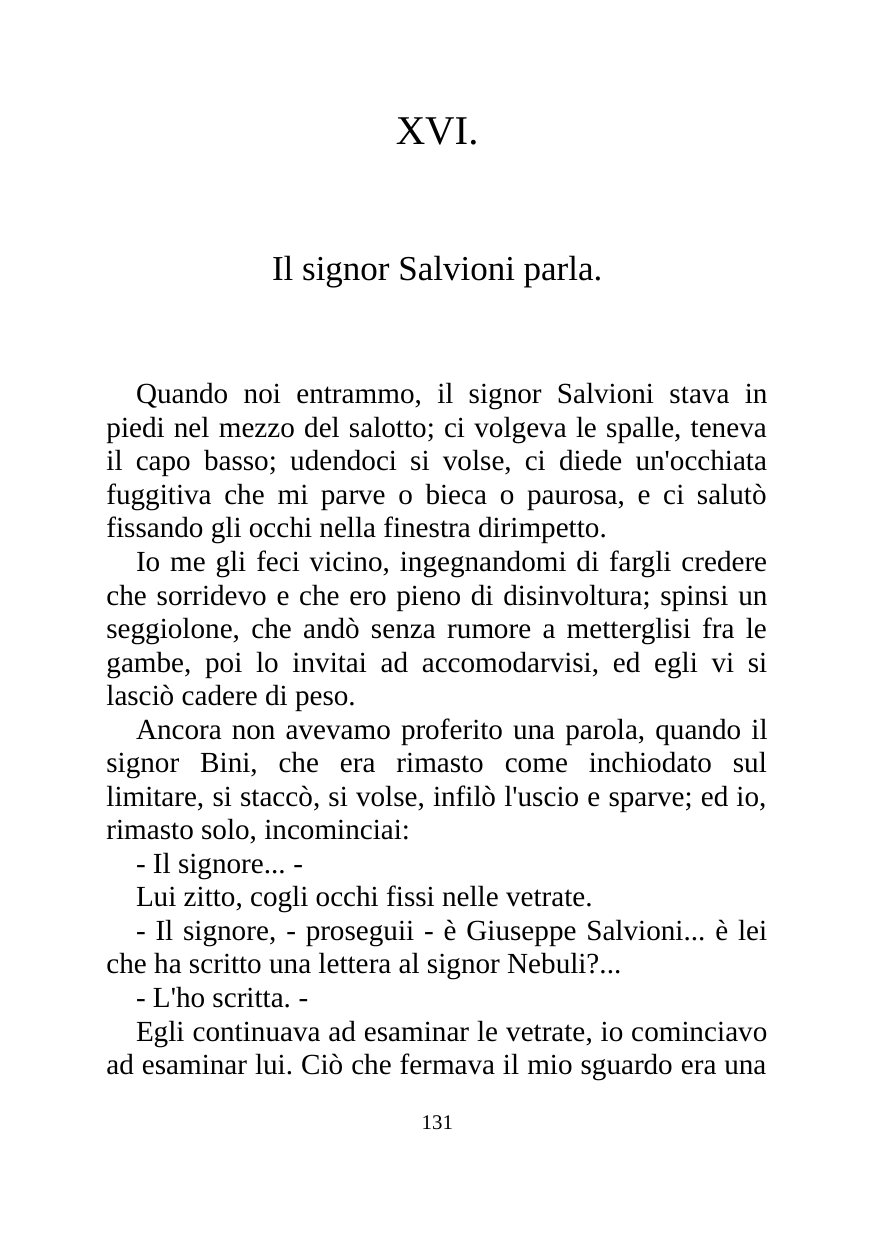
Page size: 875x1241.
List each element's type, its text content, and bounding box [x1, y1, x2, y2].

text Ancora non avevamo proferito una parola, quando il signor Bini, che era rimasto come inchiodato sul limitare, si staccò, si volse, infilò l'uscio e sparve; ed io, rimasto solo, incominciai: [106, 712, 768, 846]
text - L'ho scritta. - [106, 980, 768, 1014]
text - Il signore, - proseguii - è Giuseppe Salvioni... è lei che ha scritto una lettera al signor Nebuli?... [106, 913, 768, 980]
text - Il signore... - [106, 846, 768, 879]
text Io me gli feci vicino, ingegnandomi di fargli credere che sorridevo e che ero pieno di disinvoltura; spinsi un seggiolone, che andò senza rumore a metterglisi fra le gambe, poi lo invitai ad accomodarvisi, ed egli vi si lasciò cadere di peso. [106, 544, 768, 712]
text Egli continuava ad esaminar le vetrate, io cominciavo ad esaminar lui. Ciò che fermava il mio sguardo era una [106, 1014, 768, 1081]
subtitle Il signor Salvioni parla. [106, 248, 768, 288]
text Quando noi entrammo, il signor Salvioni stava in piedi nel mezzo del salotto; ci volgeva le spalle, teneva il capo basso; udendoci si volse, ci diede un'occhiata fuggitiva che mi parve o bieca o paurosa, e ci salutò fissando gli occhi nella finestra dirimpetto. [106, 376, 768, 544]
text Lui zitto, cogli occhi fissi nelle vetrate. [106, 879, 768, 913]
subtitle XVI. [106, 106, 768, 153]
